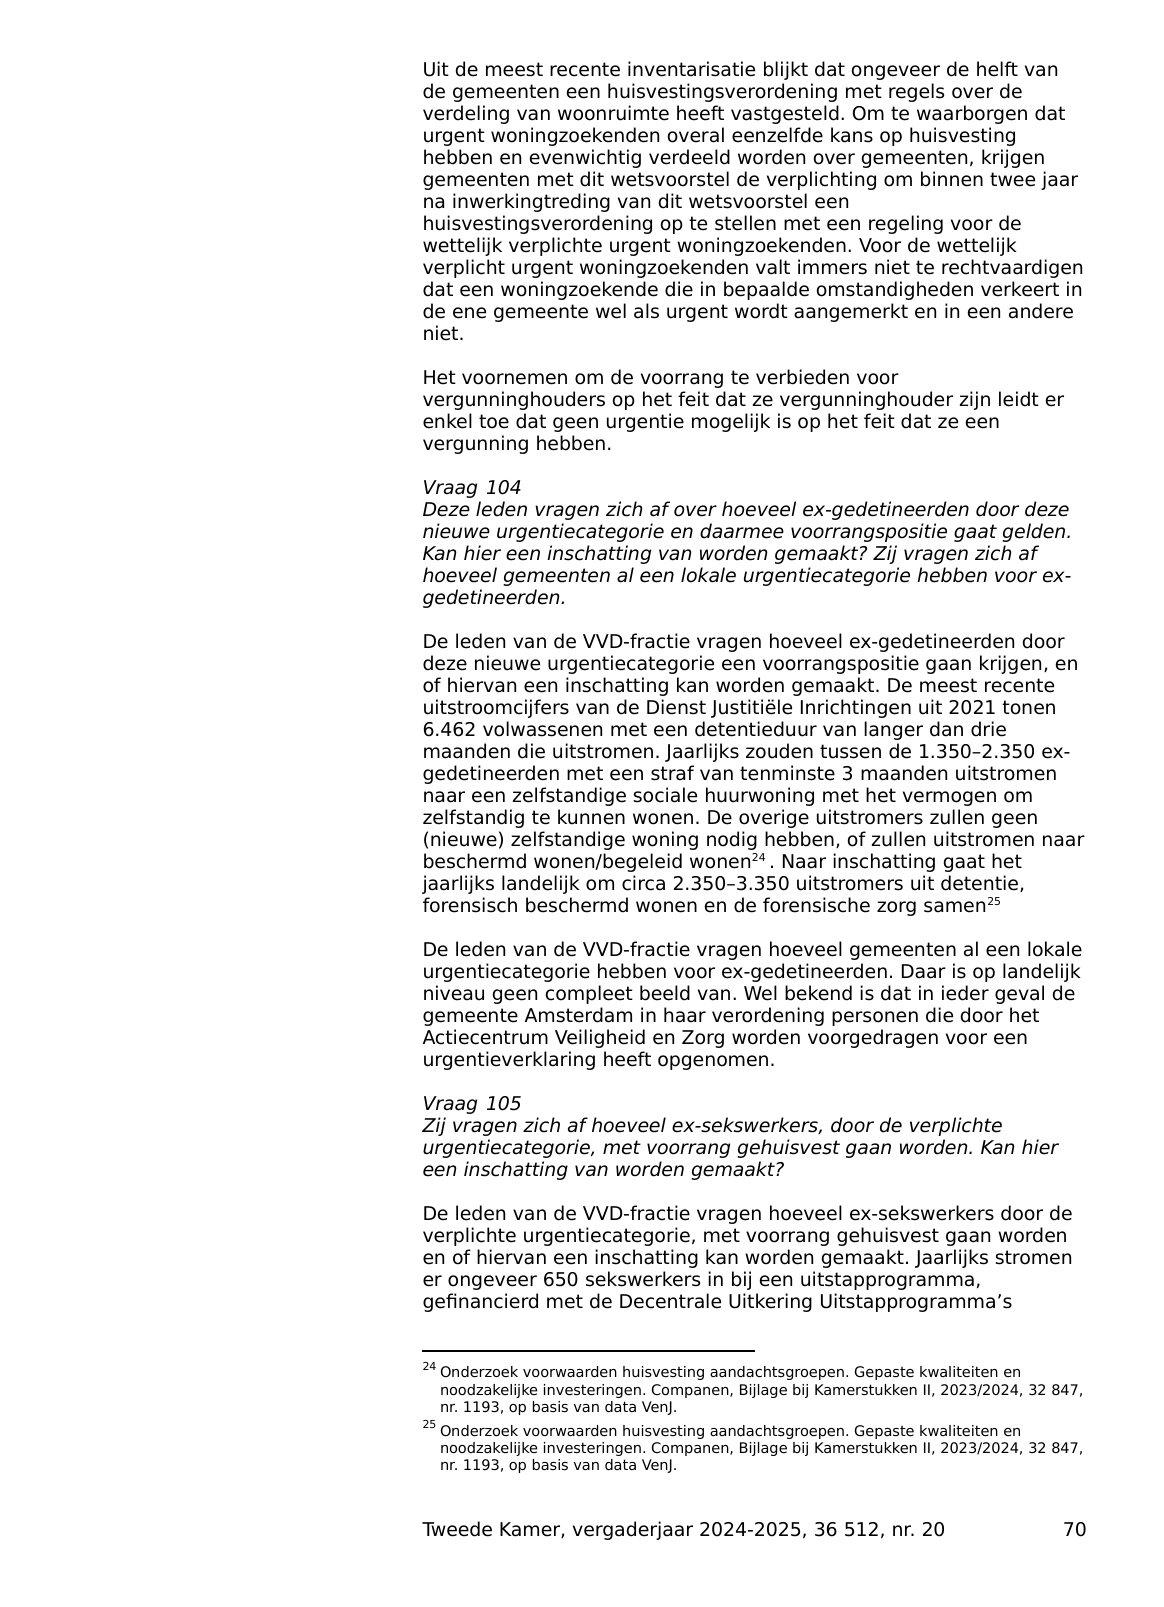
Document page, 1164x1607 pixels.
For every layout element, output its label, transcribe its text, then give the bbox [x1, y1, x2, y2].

text Deze leden vragen zich af over hoeveel ex-gedetineerden door deze nieuwe urgentiecategorie en daarmee voorrangspositie gaat gelden. Kan hier een inschatting van worden gemaakt? Zij vragen zich af hoeveel gemeenten al een lokale urgentiecategorie hebben voor ex-gedetineerden. [422, 499, 1087, 609]
text Het voornemen om de voorrang te verbieden voor vergunninghouders op het feit dat ze vergunninghouder zijn leidt er enkel toe dat geen urgentie mogelijk is op het feit dat ze een vergunning hebben. [422, 367, 1087, 455]
text De leden van de VVD-fractie vragen hoeveel gemeenten al een lokale urgentiecategorie hebben voor ex-gedetineerden. Daar is op landelijk niveau geen compleet beeld van. Wel bekend is dat in ieder geval de gemeente Amsterdam in haar verordening personen die door het Actiecentrum Veiligheid en Zorg worden voorgedragen voor een urgentieverklaring heeft opgenomen. [422, 939, 1087, 1071]
text Zij vragen zich af hoeveel ex-sekswerkers, door de verplichte urgentiecategorie, met voorrang gehuisvest gaan worden. Kan hier een inschatting van worden gemaakt? [422, 1115, 1087, 1181]
text De leden van de VVD-fractie vragen hoeveel ex-gedetineerden door deze nieuwe urgentiecategorie een voorrangspositie gaan krijgen, en of hiervan een inschatting kan worden gemaakt. De meest recente uitstroomcijfers van de Dienst Justitiële Inrichtingen uit 2021 tonen 6.462 volwassenen met een detentieduur van langer dan drie maanden die uitstromen. Jaarlijks zouden tussen de 1.350–2.350 ex-gedetineerden met een straf van tenminste 3 maanden uitstromen naar een zelfstandige sociale huurwoning met het vermogen om zelfstandig te kunnen wonen. De overige uitstromers zullen geen (nieuwe) zelfstandige woning nodig hebben, of zullen uitstromen naar beschermd wonen/begeleid wonen. Naar inschatting gaat het jaarlijks landelijk om circa 2.350–3.350 uitstromers uit detentie, forensisch beschermd wonen en de forensische zorg samen [422, 631, 1087, 917]
text Onderzoek voorwaarden huisvesting aandachtsgroepen. Gepaste kwaliteiten en noodzakelijke investeringen. Companen, Bijlage bij Kamerstukken II, 2023/2024, 32 847, nr. 1193, op basis van data VenJ. [422, 1418, 1087, 1474]
text Onderzoek voorwaarden huisvesting aandachtsgroepen. Gepaste kwaliteiten en noodzakelijke investeringen. Companen, Bijlage bij Kamerstukken II, 2023/2024, 32 847, nr. 1193, op basis van data VenJ. [422, 1360, 1087, 1416]
text Uit de meest recente inventarisatie blijkt dat ongeveer de helft van de gemeenten een huisvestingsverordening met regels over de verdeling van woonruimte heeft vastgesteld. Om te waarborgen dat urgent woningzoekenden overal eenzelfde kans op huisvesting hebben en evenwichtig verdeeld worden over gemeenten, krijgen gemeenten met dit wetsvoorstel de verplichting om binnen twee jaar na inwerkingtreding van dit wetsvoorstel een huisvestingsverordening op te stellen met een regeling voor de wettelijk verplichte urgent woningzoekenden. Voor de wettelijk verplicht urgent woningzoekenden valt immers niet te rechtvaardigen dat een woningzoekende die in bepaalde omstandigheden verkeert in de ene gemeente wel als urgent wordt aangemerkt en in een andere niet. [422, 59, 1087, 345]
text De leden van de VVD-fractie vragen hoeveel ex-sekswerkers door de verplichte urgentiecategorie, met voorrang gehuisvest gaan worden en of hiervan een inschatting kan worden gemaakt. Jaarlijks stromen er ongeveer 650 sekswerkers in bij een uitstapprogramma, gefinancierd met de Decentrale Uitkering Uitstapprogramma’s [422, 1203, 1087, 1313]
text Vraag 104 [422, 477, 1087, 499]
text Vraag 105 [422, 1093, 1087, 1115]
